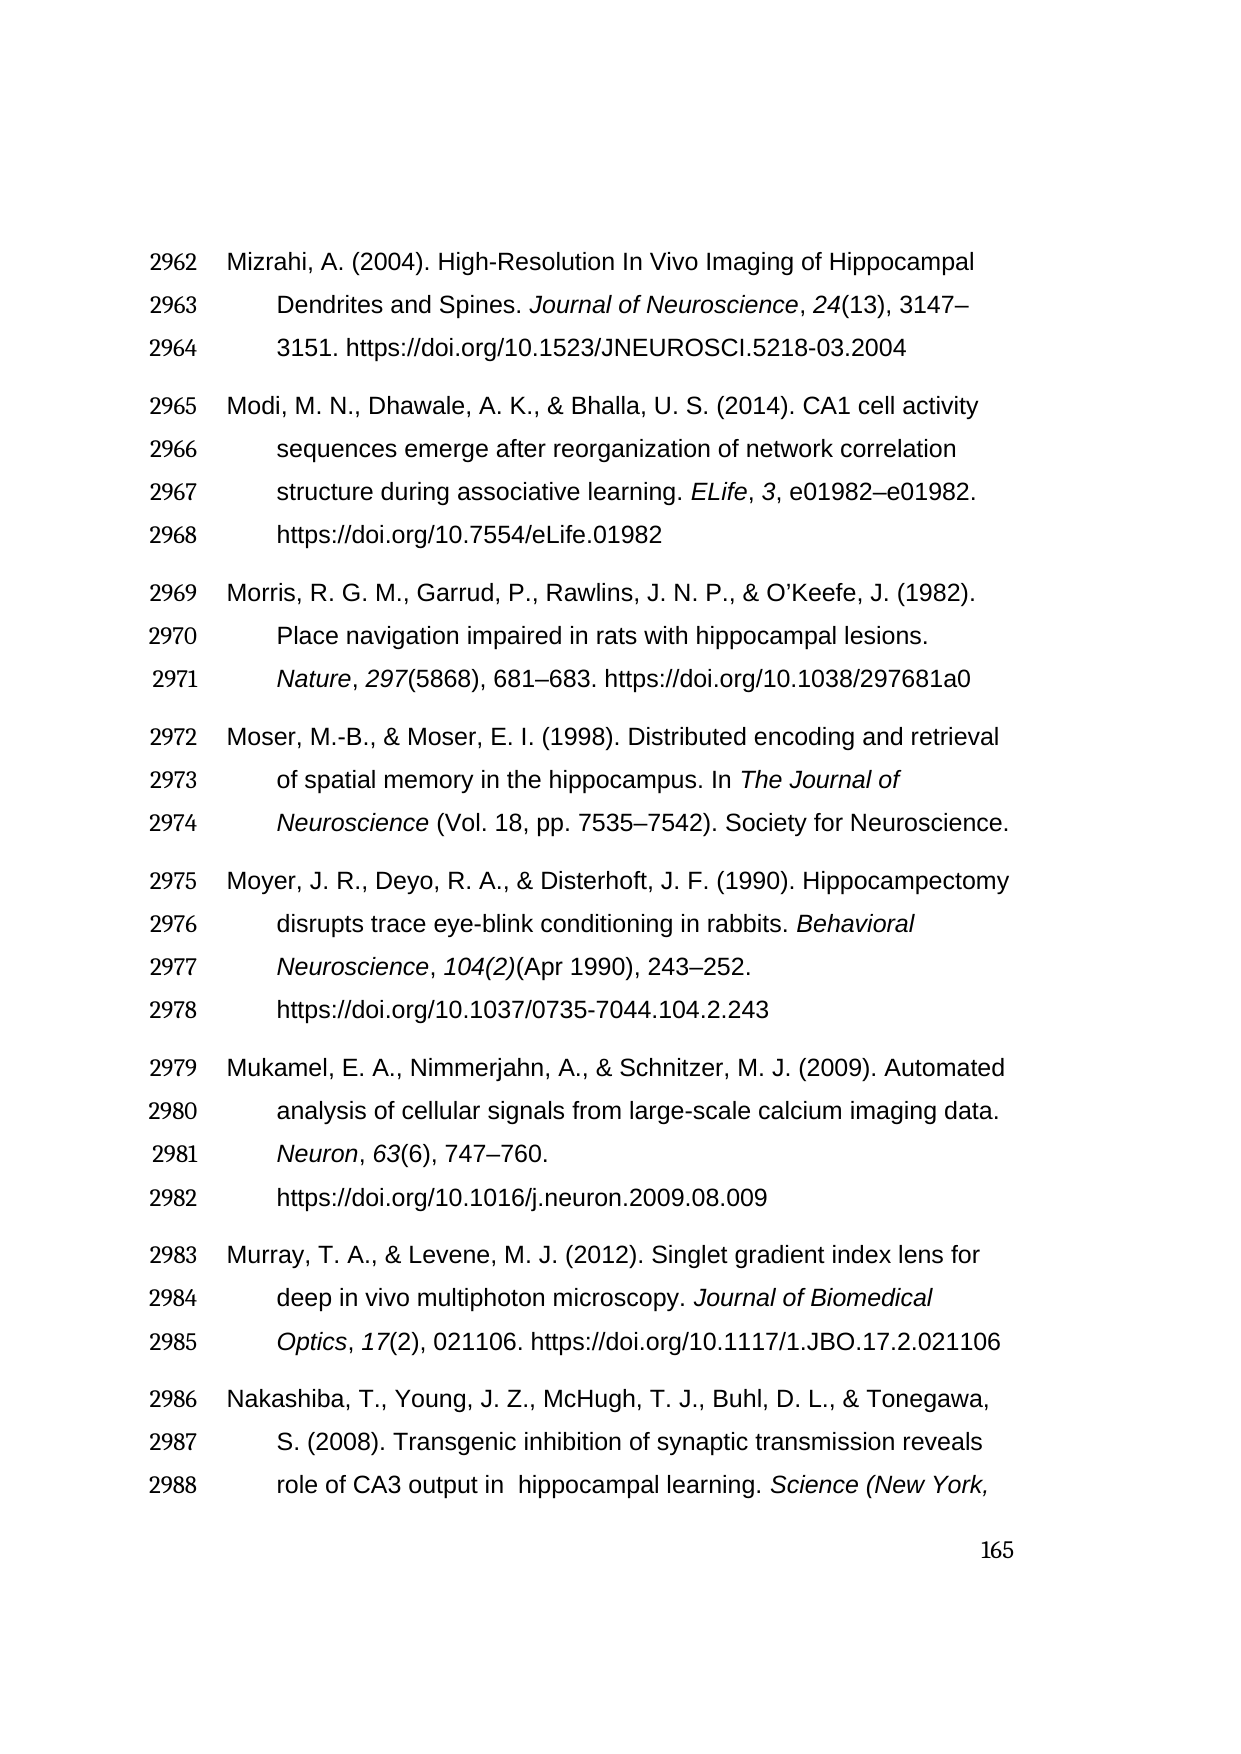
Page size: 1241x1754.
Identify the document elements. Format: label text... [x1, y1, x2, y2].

text Moser, M.-B., & Moser, E. I. (1998). Distributed encoding and retrieval of spatial memory in the hippocampus. In The Journal of Neuroscience (Vol. 18, pp. 7535–7542). Society for Neuroscience. [226, 722, 1014, 837]
text Murray, T. A., & Levene, M. J. (2012). Singlet gradient index lens for deep in vivo multiphoton microscopy. Journal of Biomedical Optics, 17(2), 021106. https://doi.org/10.1117/1.JBO.17.2.021106 [226, 1240, 1014, 1355]
text Mizrahi, A. (2004). High-Resolution In Vivo Imaging of Hippocampal Dendrites and Spines. Journal of Neuroscience, 24(13), 3147–3151. https://doi.org/10.1523/JNEUROSCI.5218-03.2004 [226, 247, 1014, 362]
text Nakashiba, T., Young, J. Z., McHugh, T. J., Buhl, D. L., & Tonegawa, S. (2008). Transgenic inhibition of synaptic transmission reveals role of CA3 output in hippocampal learning. Science (New York, [226, 1384, 1014, 1499]
text Modi, M. N., Dhawale, A. K., & Bhalla, U. S. (2014). CA1 cell activity sequences emerge after reorganization of network correlation structure during associative learning. ELife, 3, e01982–e01982. https://doi.org/10.7554/eLife.01982 [226, 391, 1014, 549]
text Mukamel, E. A., Nimmerjahn, A., & Schnitzer, M. J. (2009). Automated analysis of cellular signals from large-scale calcium imaging data. Neuron, 63(6), 747–760. https://doi.org/10.1016/j.neuron.2009.08.009 [226, 1053, 1014, 1211]
text Moyer, J. R., Deyo, R. A., & Disterhoft, J. F. (1990). Hippocampectomy disrupts trace eye-blink conditioning in rabbits. Behavioral Neuroscience, 104(2)(Apr 1990), 243–252. https://doi.org/10.1037/0735-7044.104.2.243 [226, 866, 1014, 1024]
text Morris, R. G. M., Garrud, P., Rawlins, J. N. P., & O’Keefe, J. (1982). Place navigation impaired in rats with hippocampal lesions. Nature, 297(5868), 681–683. https://doi.org/10.1038/297681a0 [226, 578, 1014, 693]
